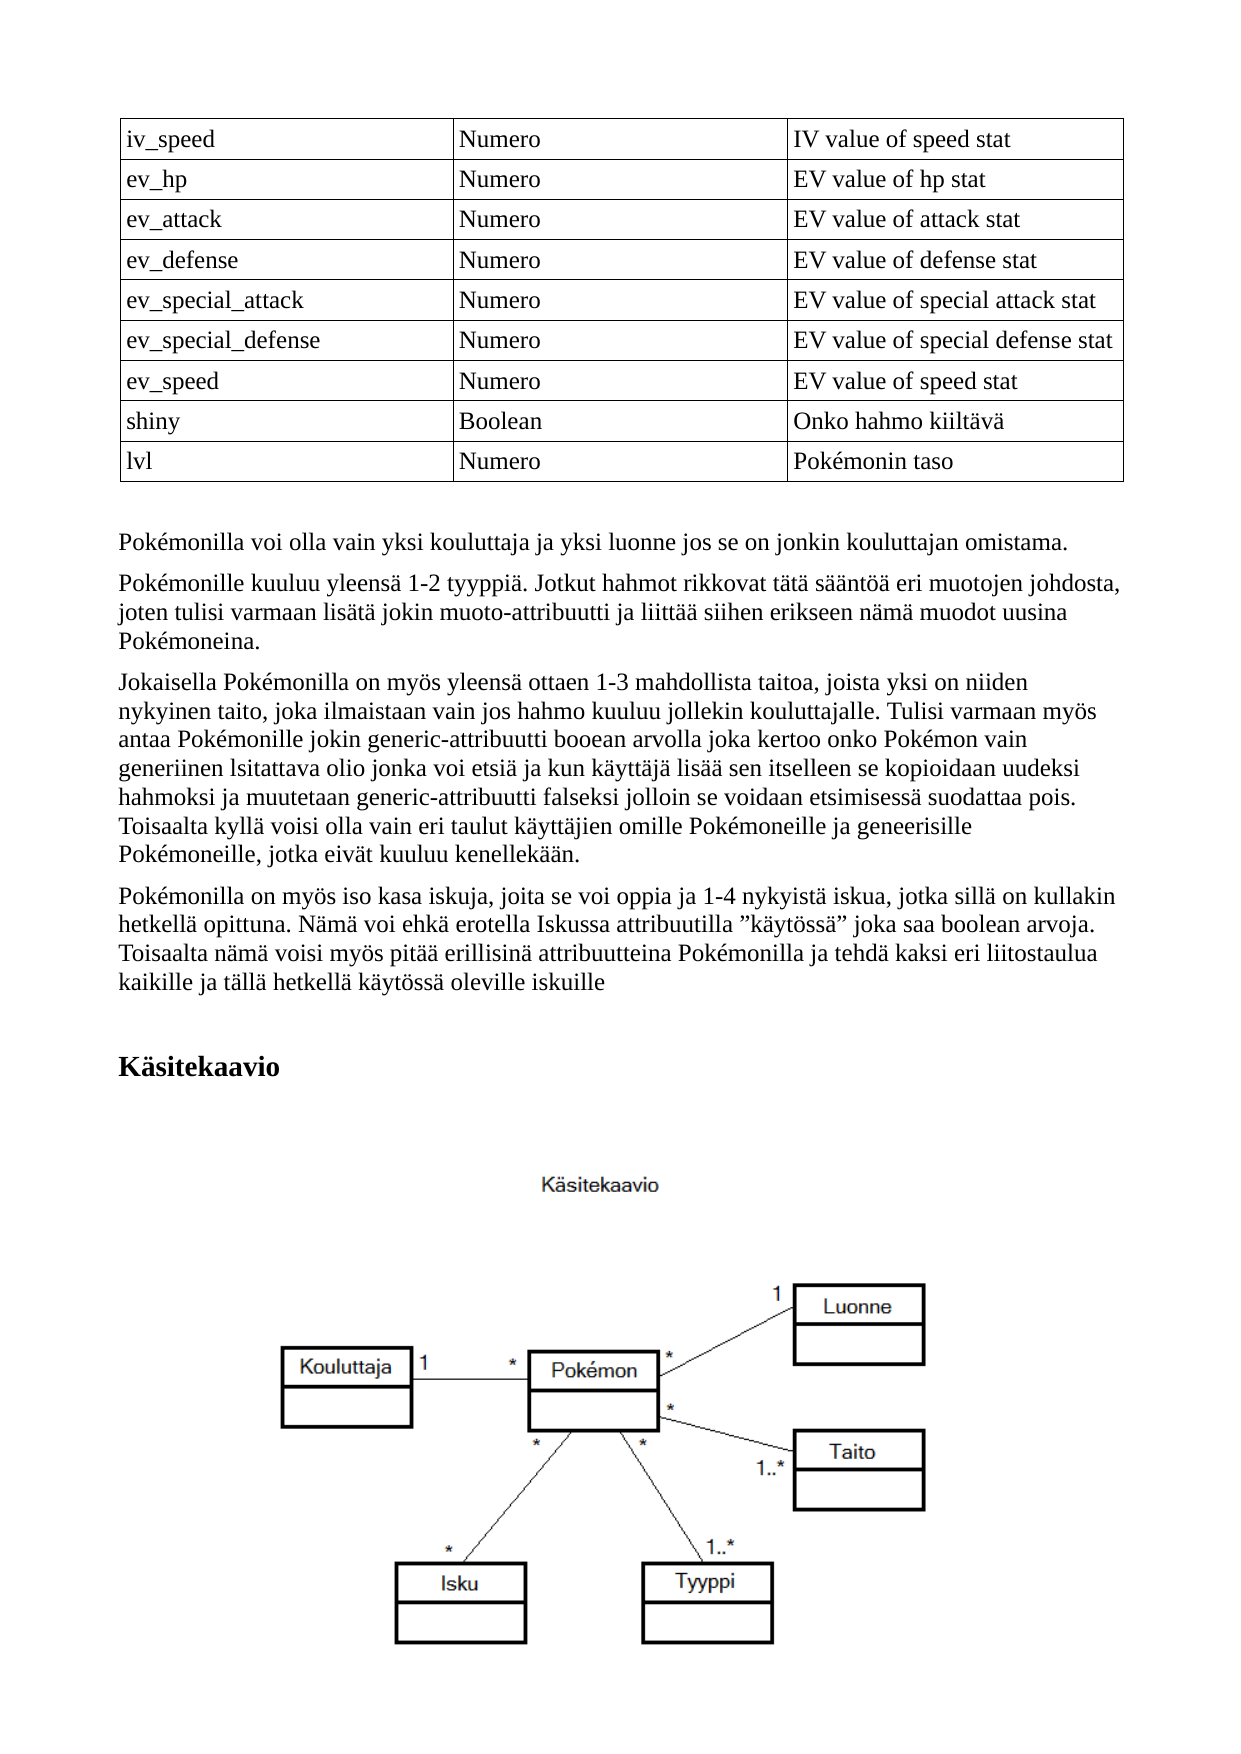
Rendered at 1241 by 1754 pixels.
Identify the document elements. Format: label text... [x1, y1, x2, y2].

table_cell Boolean [454, 401, 787, 441]
table_cell EV value of special attack stat [788, 280, 1123, 320]
table_cell iv_speed [121, 119, 453, 158]
table_cell Numero [454, 160, 787, 199]
table_cell Numero [454, 240, 787, 279]
table_cell EV value of attack stat [788, 200, 1123, 239]
table_cell Pokémonin taso [788, 442, 1123, 481]
table_cell lvl [121, 442, 453, 481]
table_cell Numero [454, 361, 787, 400]
table_cell ev_defense [121, 240, 453, 279]
table_cell EV value of speed stat [788, 361, 1123, 400]
table_cell Numero [454, 321, 787, 360]
table_cell ev_special_attack [121, 280, 453, 320]
text Käsitekaavio [118, 1049, 1122, 1083]
table_cell Numero [454, 200, 787, 239]
text Pokémonilla on myös iso kasa iskuja, joita se voi oppia ja 1-4 nykyistä iskua, jotka sillä on kullakin hetkellä opittuna. Nämä voi ehkä erotella Iskussa attribuutilla ”käytössä” joka saa boolean arvoja. Toisaalta nämä voisi myös pitää erillisinä attribuutteina Pokémonilla ja tehdä kaksi eri liitostaulua kaikille ja tällä hetkellä käytössä oleville iskuille [118, 881, 1122, 996]
table_cell EV value of hp stat [788, 160, 1123, 199]
table_cell IV value of speed stat [788, 119, 1123, 158]
table_cell ev_speed [121, 361, 453, 400]
text Pokémonille kuuluu yleensä 1-2 tyyppiä. Jotkut hahmot rikkovat tätä sääntöä eri muotojen johdosta, joten tulisi varmaan lisätä jokin muoto-attribuutti ja liittää siihen erikseen nämä muodot uusina Pokémoneina. [118, 568, 1122, 654]
table_cell shiny [121, 401, 453, 441]
text Pokémonilla voi olla vain yksi kouluttaja ja yksi luonne jos se on jonkin kouluttajan omistama. [118, 527, 1122, 556]
table_cell Numero [454, 280, 787, 320]
table_cell Numero [454, 119, 787, 158]
picture [252, 1133, 982, 1736]
table_cell Numero [454, 442, 787, 481]
table_cell ev_attack [121, 200, 453, 239]
table_cell EV value of defense stat [788, 240, 1123, 279]
table_cell ev_hp [121, 160, 453, 199]
table_cell ev_special_defense [121, 321, 453, 360]
text Jokaisella Pokémonilla on myös yleensä ottaen 1-3 mahdollista taitoa, joista yksi on niiden nykyinen taito, joka ilmaistaan vain jos hahmo kuuluu jollekin kouluttajalle. Tulisi varmaan myös antaa Pokémonille jokin generic-attribuutti booean arvolla joka kertoo onko Pokémon vain generiinen lsitattava olio jonka voi etsiä ja kun käyttäjä lisää sen itselleen se kopioidaan uudeksi hahmoksi ja muutetaan generic-attribuutti falseksi jolloin se voidaan etsimisessä suodattaa pois. Toisaalta kyllä voisi olla vain eri taulut käyttäjien omille Pokémoneille ja geneerisille Pokémoneille, jotka eivät kuuluu kenellekään. [118, 667, 1122, 868]
table_cell Onko hahmo kiiltävä [788, 401, 1123, 441]
table_cell EV value of special defense stat [788, 321, 1123, 360]
